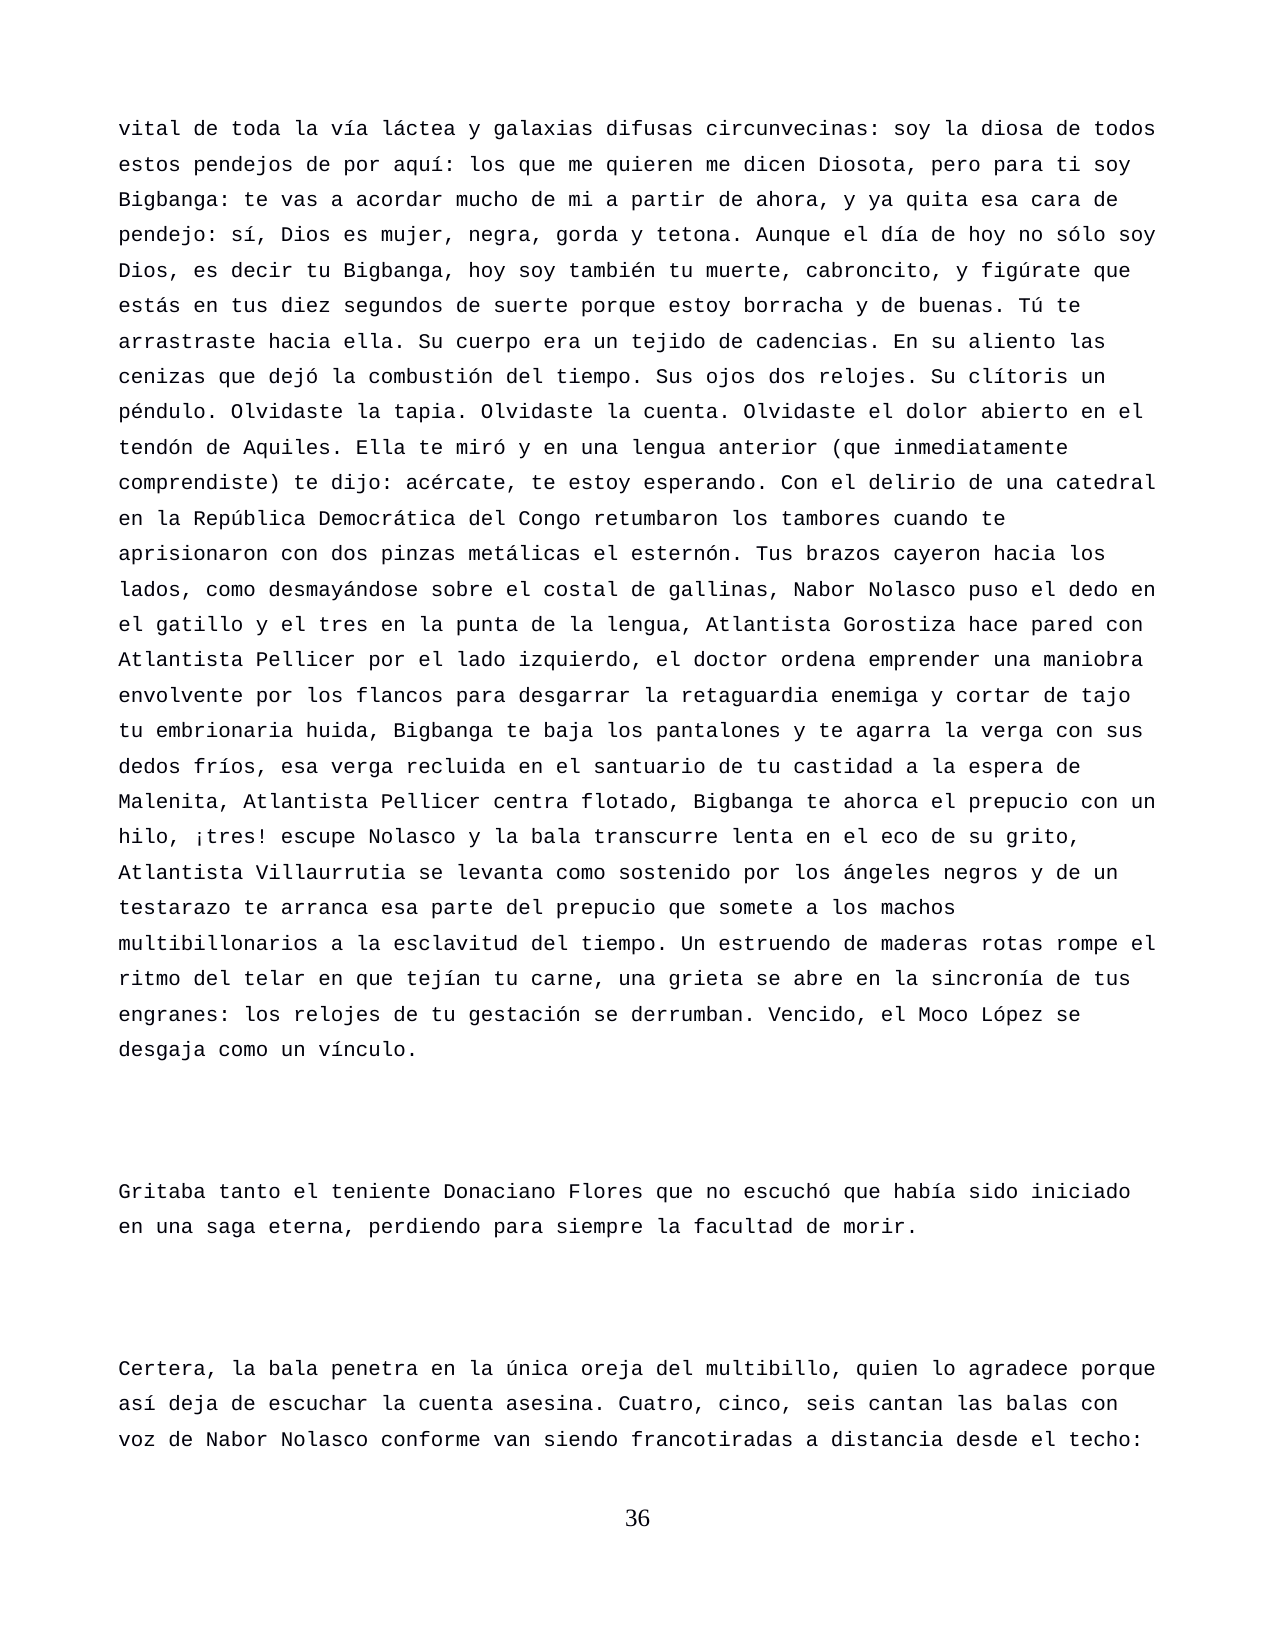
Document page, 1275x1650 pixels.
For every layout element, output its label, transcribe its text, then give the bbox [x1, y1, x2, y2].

text vital de toda la vía láctea y galaxias difusas circunvecinas: soy la diosa de todos estos pendejos de por aquí: los que me quieren me dicen Diosota, pero para ti soy Bigbanga: te vas a acordar mucho de mi a partir de ahora, y ya quita esa cara de pendejo: sí, Dios es mujer, negra, gorda y tetona. Aunque el día de hoy no sólo soy Dios, es decir tu Bigbanga, hoy soy también tu muerte, cabroncito, y figúrate que estás en tus diez segundos de suerte porque estoy borracha y de buenas. Tú te arrastraste hacia ella. Su cuerpo era un tejido de cadencias. En su aliento las cenizas que dejó la combustión del tiempo. Sus ojos dos relojes. Su clítoris un péndulo. Olvidaste la tapia. Olvidaste la cuenta. Olvidaste el dolor abierto en el tendón de Aquiles. Ella te miró y en una lengua anterior (que inmediatamente comprendiste) te dijo: acércate, te estoy esperando. Con el delirio de una catedral en la República Democrática del Congo retumbaron los tambores cuando te aprisionaron con dos pinzas metálicas el esternón. Tus brazos cayeron hacia los lados, como desmayándose sobre el costal de gallinas, Nabor Nolasco puso el dedo en el gatillo y el tres en la punta de la lengua, Atlantista Gorostiza hace pared con Atlantista Pellicer por el lado izquierdo, el doctor ordena emprender una maniobra envolvente por los flancos para desgarrar la retaguardia enemiga y cortar de tajo tu embrionaria huida, Bigbanga te baja los pantalones y te agarra la verga con sus dedos fríos, esa verga recluida en el santuario de tu castidad a la espera de Malenita, Atlantista Pellicer centra flotado, Bigbanga te ahorca el prepucio con un hilo, ¡tres! escupe Nolasco y la bala transcurre lenta en el eco de su grito, Atlantista Villaurrutia se levanta como sostenido por los ángeles negros y de un testarazo te arranca esa parte del prepucio que somete a los machos multibillonarios a la esclavitud del tiempo. Un estruendo de maderas rotas rompe el ritmo del telar en que tejían tu carne, una grieta se abre en la sincronía de tus engranes: los relojes de tu gestación se derrumban. Vencido, el Moco López se desgaja como un vínculo. [118, 118, 1157, 1063]
text Gritaba tanto el teniente Donaciano Flores que no escuchó que había sido iniciado en una saga eterna, perdiendo para siempre la facultad de morir. [118, 1181, 1157, 1240]
text Certera, la bala penetra en la única oreja del multibillo, quien lo agradece porque así deja de escuchar la cuenta asesina. Cuatro, cinco, seis cantan las balas con voz de Nabor Nolasco conforme van siendo francotiradas a distancia desde el techo: [118, 1358, 1157, 1452]
